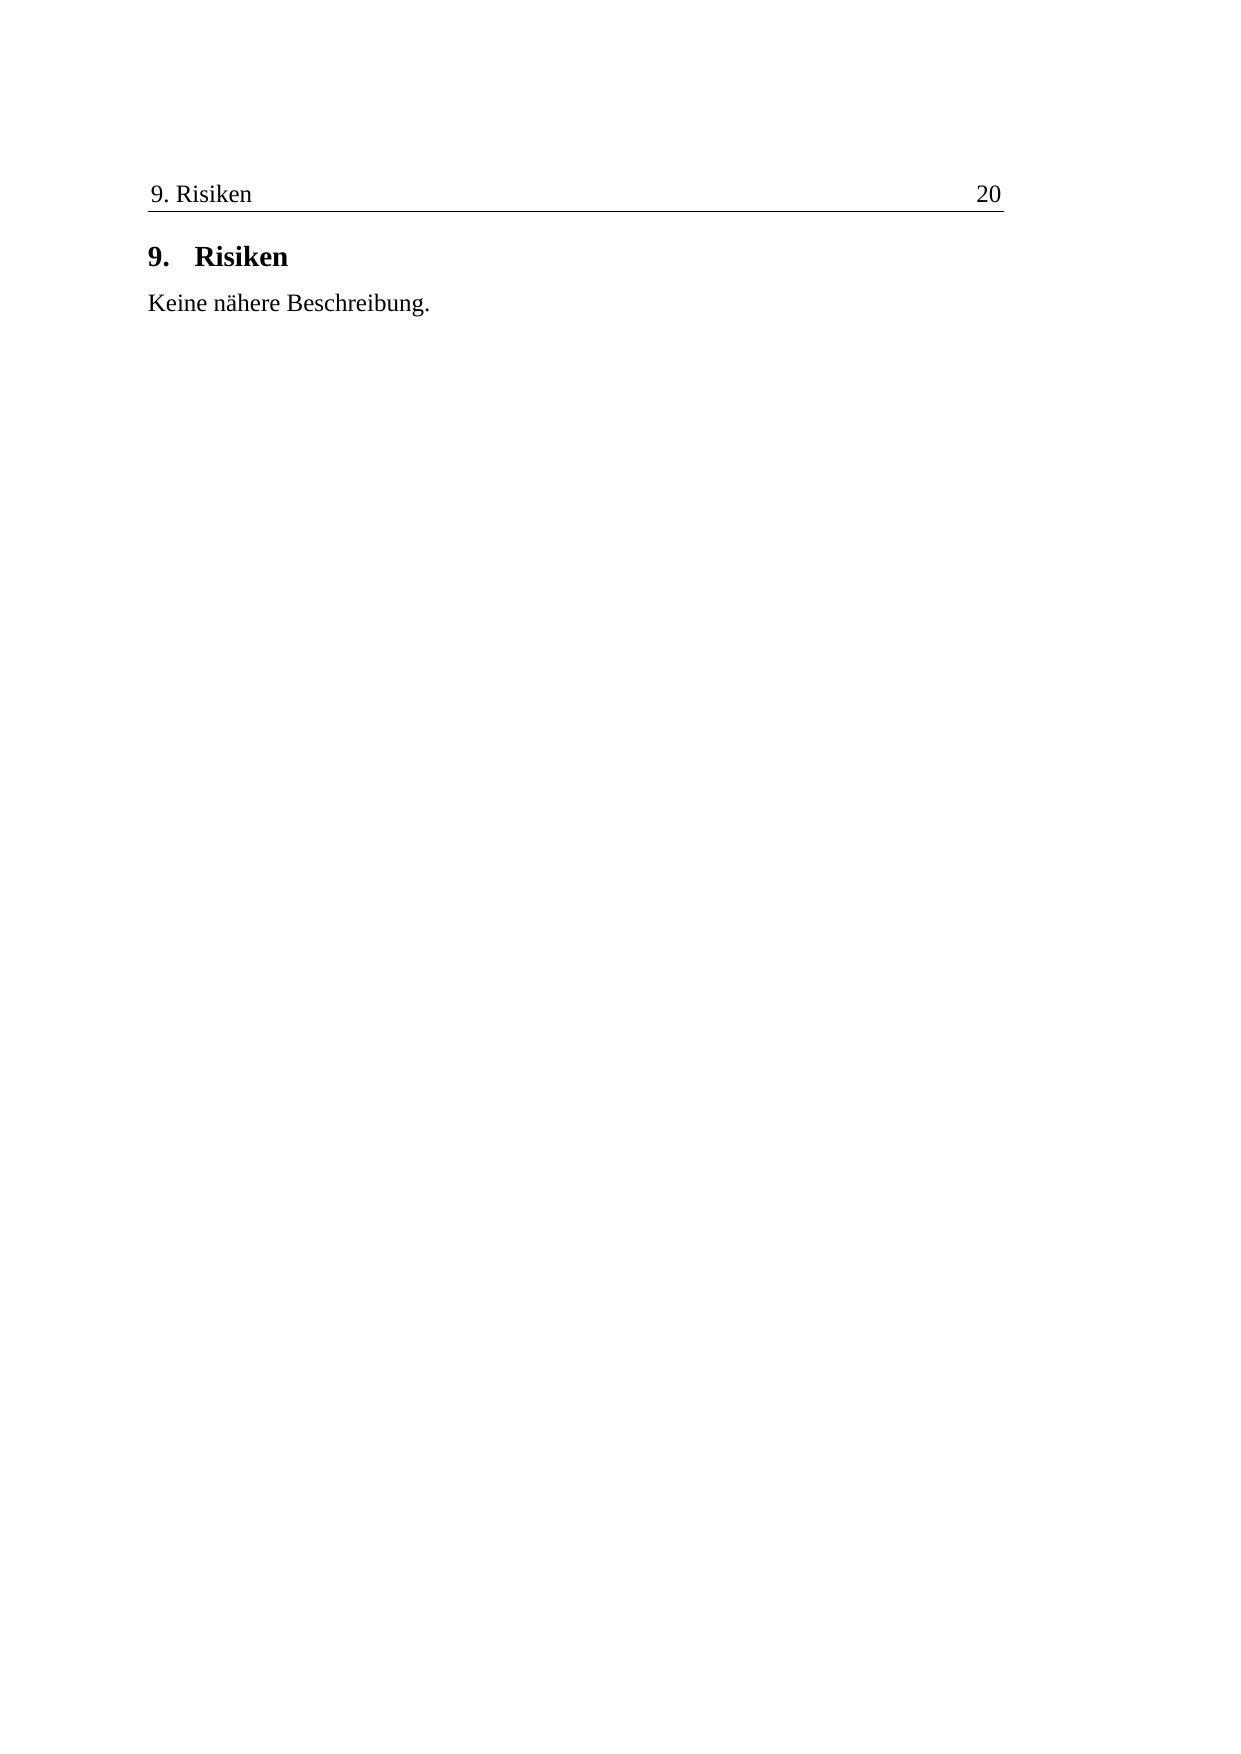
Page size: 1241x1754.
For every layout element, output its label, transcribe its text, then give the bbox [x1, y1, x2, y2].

subtitle Risiken [148, 240, 1004, 273]
text Keine nähere Beschreibung. [148, 289, 1004, 316]
